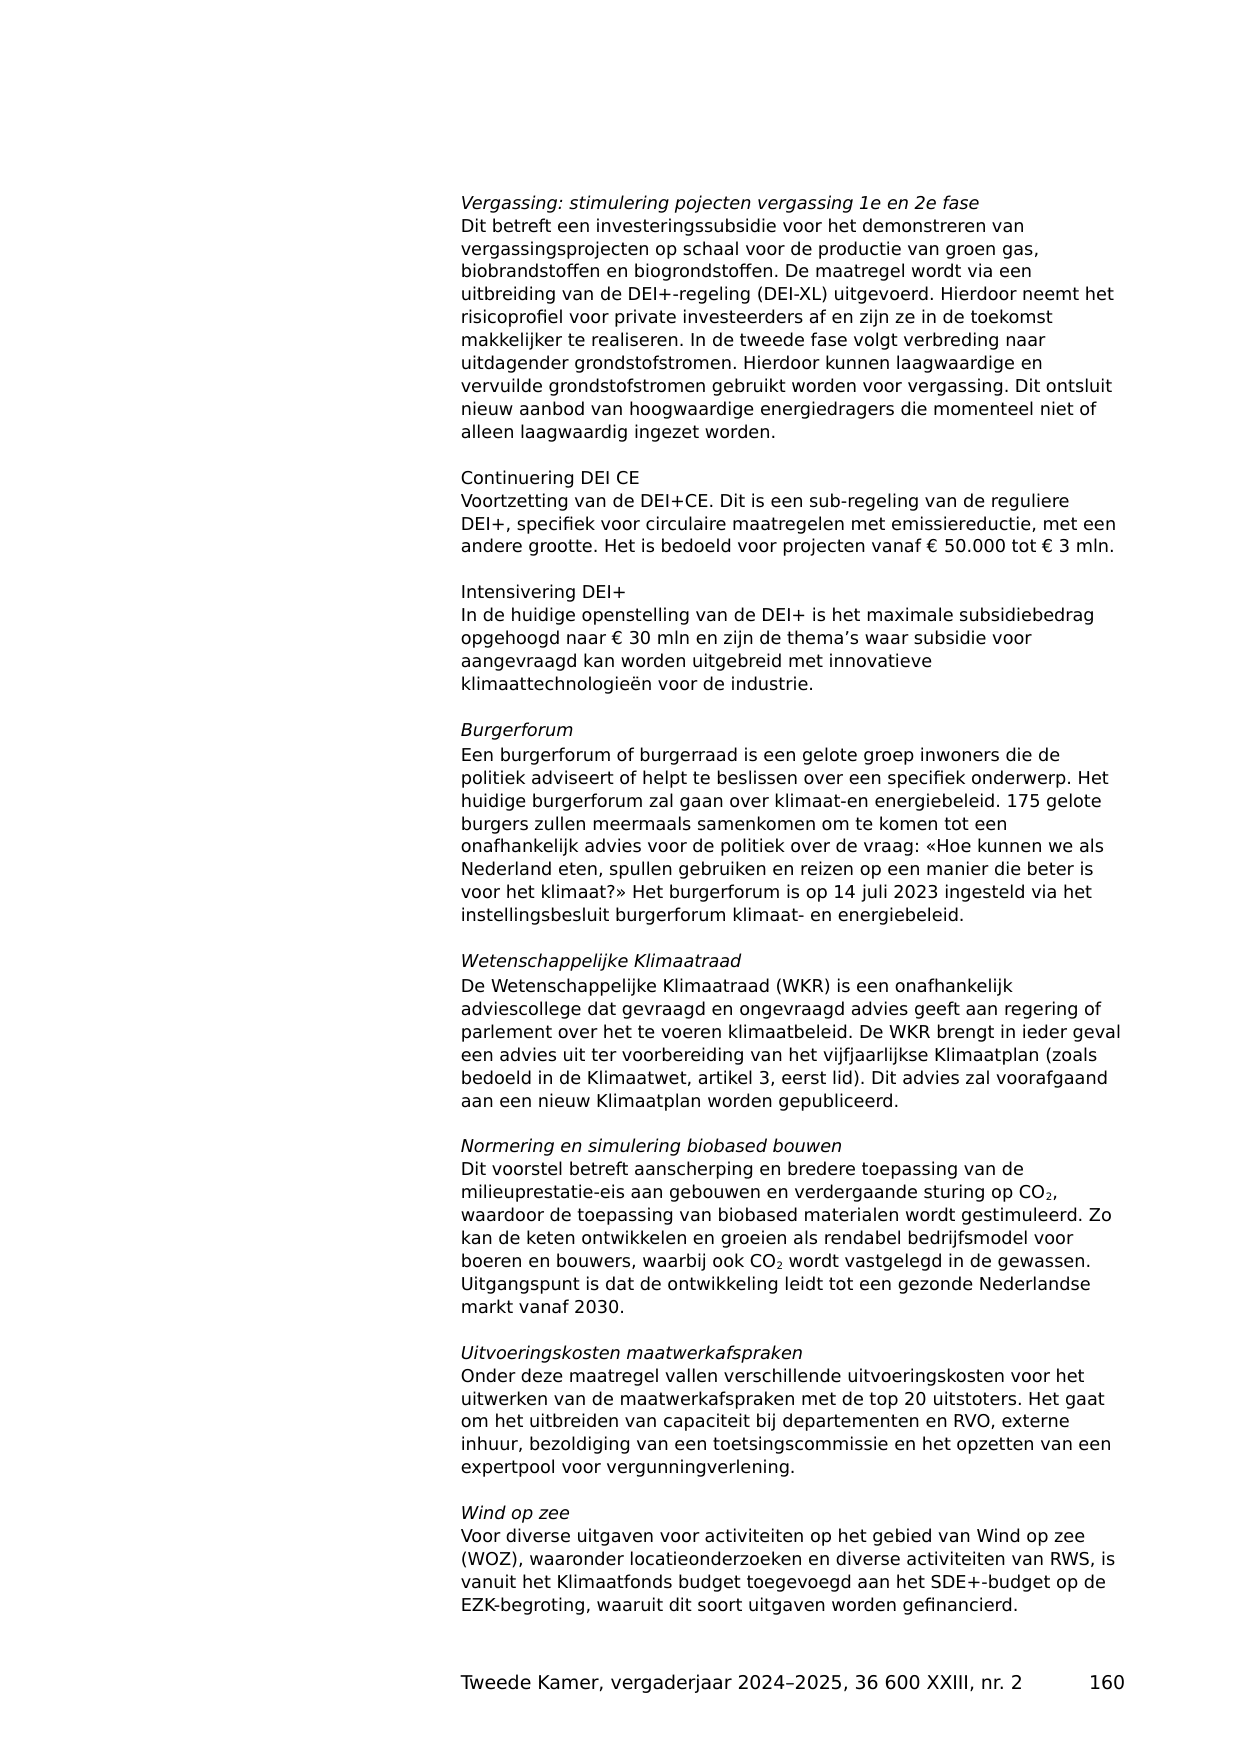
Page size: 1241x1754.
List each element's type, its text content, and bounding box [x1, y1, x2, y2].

text De Wetenschappelĳke Klimaatraad (WKR) is een onafhankelĳk adviescollege dat gevraagd en ongevraagd advies geeft aan regering of parlement over het te voeren klimaatbeleid. De WKR brengt in ieder geval een advies uit ter voorbereiding van het vĳfjaarlĳkse Klimaatplan (zoals bedoeld in de Klimaatwet, artikel 3, eerst lid). Dit advies zal voorafgaand aan een nieuw Klimaatplan worden gepubliceerd. [461, 974, 1125, 1112]
text Normering en simulering biobased bouwen Dit voorstel betreft aanscherping en bredere toepassing van de milieuprestatie-eis aan gebouwen en verdergaande sturing op CO2, waardoor de toepassing van biobased materialen wordt gestimuleerd. Zo kan de keten ontwikkelen en groeien als rendabel bedrijfsmodel voor boeren en bouwers, waarbij ook CO2 wordt vastgelegd in de gewassen. Uitgangspunt is dat de ontwikkeling leidt tot een gezonde Nederlandse markt vanaf 2030. [461, 1134, 1125, 1318]
text Een burgerforum of burgerraad is een gelote groep inwoners die de politiek adviseert of helpt te beslissen over een specifiek onderwerp. Het huidige burgerforum zal gaan over klimaat-en energiebeleid. 175 gelote burgers zullen meermaals samenkomen om te komen tot een onafhankelijk advies voor de politiek over de vraag: «Hoe kunnen we als Nederland eten, spullen gebruiken en reizen op een manier die beter is voor het klimaat?» Het burgerforum is op 14 juli 2023 ingesteld via het instellingsbesluit burgerforum klimaat- en energiebeleid. [461, 743, 1125, 926]
text Vergassing: stimulering pojecten vergassing 1e en 2e fase Dit betreft een investeringssubsidie voor het demonstreren van vergassingsprojecten op schaal voor de productie van groen gas, biobrandstoffen en biogrondstoffen. De maatregel wordt via een uitbreiding van de DEI+-regeling (DEI-XL) uitgevoerd. Hierdoor neemt het risicoprofiel voor private investeerders af en zijn ze in de toekomst makkelijker te realiseren. In de tweede fase volgt verbreding naar uitdagender grondstofstromen. Hierdoor kunnen laagwaardige en vervuilde grondstofstromen gebruikt worden voor vergassing. Dit ontsluit nieuw aanbod van hoogwaardige energiedragers die momenteel niet of alleen laagwaardig ingezet worden. [461, 191, 1125, 443]
text Wetenschappelijke Klimaatraad [461, 949, 1125, 972]
text Burgerforum [461, 718, 1125, 741]
text Continuering DEI CE Voortzetting van de DEI+CE. Dit is een sub-regeling van de reguliere DEI+, specifiek voor circulaire maatregelen met emissiereductie, met een andere grootte. Het is bedoeld voor projecten vanaf € 50.000 tot € 3 mln. [461, 466, 1125, 557]
text Intensivering DEI+ In de huidige openstelling van de DEI+ is het maximale subsidiebedrag opgehoogd naar € 30 mln en zĳn de thema’s waar subsidie voor aangevraagd kan worden uitgebreid met innovatieve klimaattechnologieën voor de industrie. [461, 580, 1125, 695]
text Uitvoeringskosten maatwerkafspraken Onder deze maatregel vallen verschillende uitvoeringskosten voor het uitwerken van de maatwerkafspraken met de top 20 uitstoters. Het gaat om het uitbreiden van capaciteit bij departementen en RVO, externe inhuur, bezoldiging van een toetsingscommissie en het opzetten van een expertpool voor vergunningverlening. [461, 1341, 1125, 1478]
text Wind op zee Voor diverse uitgaven voor activiteiten op het gebied van Wind op zee (WOZ), waaronder locatieonderzoeken en diverse activiteiten van RWS, is vanuit het Klimaatfonds budget toegevoegd aan het SDE+-budget op de EZK-begroting, waaruit dit soort uitgaven worden gefinancierd. [461, 1501, 1125, 1616]
